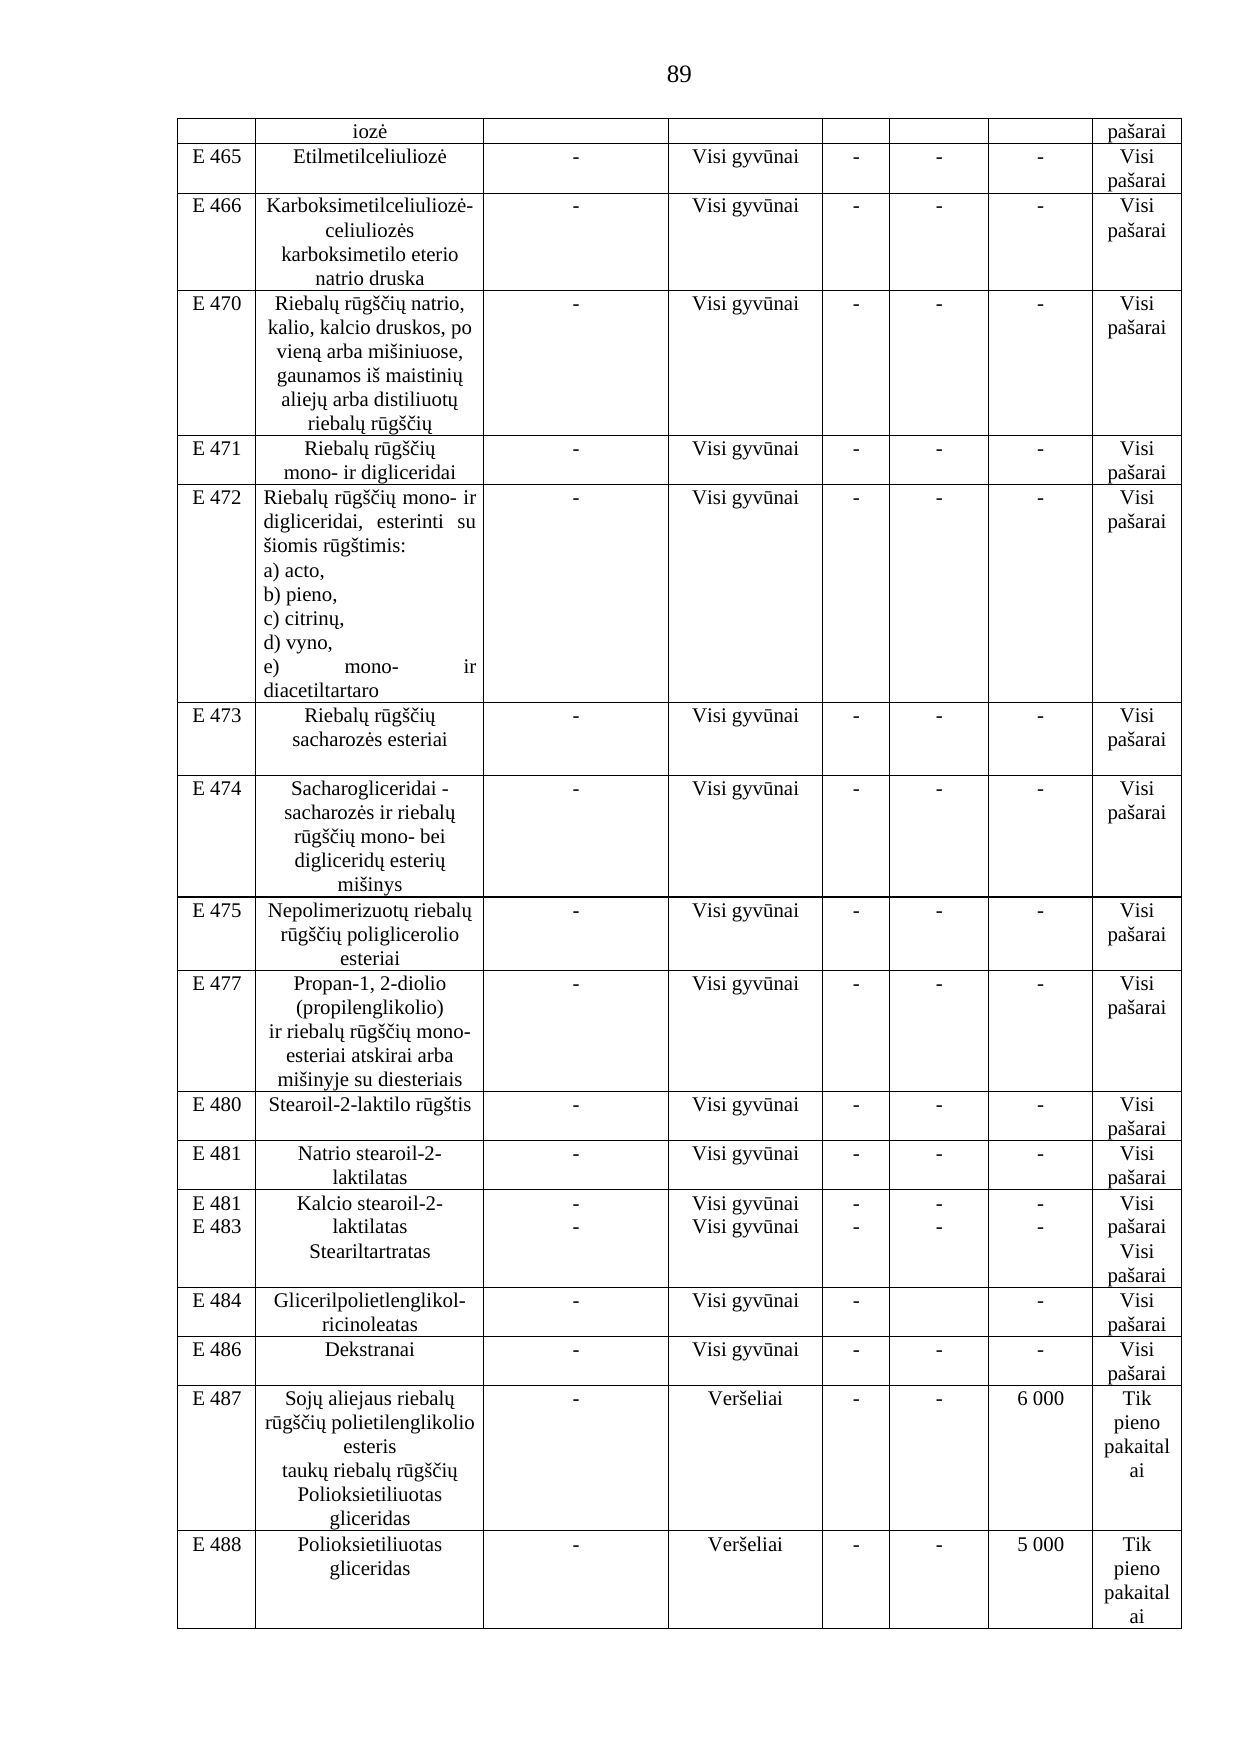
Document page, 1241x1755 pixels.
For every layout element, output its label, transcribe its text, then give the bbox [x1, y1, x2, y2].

table_cell - [823, 1092, 889, 1140]
table_cell Propan-1, 2-diolio (propilenglikolio) ir riebalų rūgščių mono-esteriai atskirai arba mišinyje su diesteriais [256, 971, 483, 1091]
table_cell Riebalų rūgščių natrio, kalio, kalcio druskos, po vieną arba mišiniuose, gaunamos iš maistinių aliejų arba distiliuotų riebalų rūgščių [256, 291, 483, 435]
table_cell Visi gyvūnai [669, 703, 822, 775]
table_cell - [989, 436, 1092, 484]
table_cell - [484, 291, 668, 435]
table_cell - [890, 1386, 988, 1530]
table_cell - [823, 1337, 889, 1385]
table_cell E 466 [178, 194, 255, 290]
table_cell Visi gyvūnai [669, 436, 822, 484]
table_cell - [823, 703, 889, 775]
table_cell - [823, 194, 889, 290]
table_cell Visi pašarai [1093, 291, 1181, 435]
table_cell - - [989, 1190, 1092, 1287]
table_cell E 473 [178, 703, 255, 775]
table_cell Sojų aliejaus riebalų rūgščių polietilenglikolio esteris taukų riebalų rūgščių Polioksietiliuotas gliceridas [256, 1386, 483, 1530]
table_cell [669, 119, 822, 143]
table_cell E 475 [178, 898, 255, 970]
table_cell Stearoil-2-laktilo rūgštis [256, 1092, 483, 1140]
table_cell iozė [256, 119, 483, 143]
table_cell E 481 E 483 [178, 1190, 255, 1287]
table_cell Visi gyvūnai [669, 898, 822, 970]
table_cell - [989, 1337, 1092, 1385]
table_cell E 471 [178, 436, 255, 484]
table_cell 6 000 [989, 1386, 1092, 1530]
table_cell Visi gyvūnai [669, 1288, 822, 1336]
table_cell Visi pašarai [1093, 144, 1181, 192]
table_cell E 477 [178, 971, 255, 1091]
table_cell - [989, 194, 1092, 290]
table_cell - [823, 1288, 889, 1336]
table_cell E 487 [178, 1386, 255, 1530]
table_cell Riebalų rūgščių mono- ir digliceridai [256, 436, 483, 484]
table_cell - [823, 1531, 889, 1628]
table_cell Visi gyvūnai [669, 1092, 822, 1140]
table_cell Visi gyvūnai [669, 144, 822, 192]
table_cell - [484, 194, 668, 290]
table_cell E 474 [178, 776, 255, 896]
table_cell - [823, 1141, 889, 1189]
table_cell Visi gyvūnai [669, 291, 822, 435]
table_cell Tik pieno pakaitalai [1093, 1386, 1181, 1530]
table_cell - [823, 291, 889, 435]
table_cell Tik pieno pakaitalai [1093, 1531, 1181, 1628]
table_cell Visi pašarai [1093, 898, 1181, 970]
table_cell E 486 [178, 1337, 255, 1385]
table_cell E 488 [178, 1531, 255, 1628]
table_cell - [823, 1386, 889, 1530]
table_cell Riebalų rūgščių sacharozės esteriai [256, 703, 483, 775]
table_cell - [823, 436, 889, 484]
table_cell - [484, 1288, 668, 1336]
table_cell Visi gyvūnai [669, 485, 822, 702]
table_cell Nepolimerizuotų riebalų rūgščių poliglicerolio esteriai [256, 898, 483, 970]
table_cell - [989, 1092, 1092, 1140]
table_cell - [989, 485, 1092, 702]
table_cell - [484, 1531, 668, 1628]
table_cell - [890, 1531, 988, 1628]
table_cell - [484, 1386, 668, 1530]
table_cell - [823, 776, 889, 896]
table_cell - - [890, 1190, 988, 1287]
table_cell - [484, 436, 668, 484]
table_cell - [484, 971, 668, 1091]
table_cell Visi pašarai [1093, 776, 1181, 896]
table_cell Veršeliai [669, 1386, 822, 1530]
table_cell - [484, 1337, 668, 1385]
table_cell Visi gyvūnai [669, 1337, 822, 1385]
table_cell - [890, 194, 988, 290]
table_cell - [484, 144, 668, 192]
table_cell - [484, 1141, 668, 1189]
table_cell - [890, 1141, 988, 1189]
table_cell Natrio stearoil-2-laktilatas [256, 1141, 483, 1189]
table_cell pašarai [1093, 119, 1181, 143]
table_cell Visi pašarai [1093, 971, 1181, 1091]
table_cell Visi pašarai [1093, 436, 1181, 484]
table_cell - [890, 291, 988, 435]
table_cell Visi pašarai [1093, 485, 1181, 702]
table_cell - [989, 144, 1092, 192]
table_cell - [823, 144, 889, 192]
table_cell Riebalų rūgščių mono- ir digliceridai, esterinti su šiomis rūgštimis: a) acto, b) pieno, c) citrinų, d) vyno, e) mono- ir diacetiltartaro [256, 485, 483, 702]
table_cell Visi pašarai [1093, 1337, 1181, 1385]
table_cell - [823, 119, 889, 143]
table_cell - [484, 898, 668, 970]
table_cell - [989, 1141, 1092, 1189]
table_cell E 480 [178, 1092, 255, 1140]
table_cell E 484 [178, 1288, 255, 1336]
table_cell - [890, 776, 988, 896]
table_cell - [823, 898, 889, 970]
table_cell Polioksietiliuotas gliceridas [256, 1531, 483, 1628]
table_cell - [484, 703, 668, 775]
table_cell - [823, 971, 889, 1091]
table_cell Visi pašarai [1093, 703, 1181, 775]
table_cell [890, 1288, 988, 1336]
table_cell Visi pašarai Visi pašarai [1093, 1190, 1181, 1287]
table_cell Visi gyvūnai [669, 971, 822, 1091]
table_cell - [484, 119, 668, 143]
table_cell Visi gyvūnai [669, 194, 822, 290]
table_cell E 470 [178, 291, 255, 435]
table_cell - [890, 485, 988, 702]
table_cell - [989, 291, 1092, 435]
table_cell Dekstranai [256, 1337, 483, 1385]
table_cell Visi gyvūnai [669, 776, 822, 896]
table_cell - - [484, 1190, 668, 1287]
table_cell - [989, 703, 1092, 775]
table_cell - [823, 485, 889, 702]
table_cell Karboksimetilceliuliozė-celiuliozės karboksimetilo eterio natrio druska [256, 194, 483, 290]
table_cell - [989, 971, 1092, 1091]
table_cell Glicerilpolietlenglikol-ricinoleatas [256, 1288, 483, 1336]
table_cell Visi pašarai [1093, 1092, 1181, 1140]
table_cell - [890, 436, 988, 484]
table_cell - [890, 144, 988, 192]
table_cell E 472 [178, 485, 255, 702]
table_cell E 465 [178, 144, 255, 192]
table_cell - [484, 485, 668, 702]
table_cell Sacharogliceridai -sacharozės ir riebalų rūgščių mono- bei digliceridų esterių mišinys [256, 776, 483, 896]
table_cell - [890, 1337, 988, 1385]
table_cell 5 000 [989, 1531, 1092, 1628]
table_cell - [484, 1092, 668, 1140]
table_cell - [890, 1092, 988, 1140]
table_cell - [989, 1288, 1092, 1336]
table_cell - [890, 703, 988, 775]
table_cell - - [823, 1190, 889, 1287]
table_cell - [890, 119, 988, 143]
table_cell - [890, 898, 988, 970]
table_cell Visi pašarai [1093, 194, 1181, 290]
table_cell - [989, 898, 1092, 970]
table_cell Visi gyvūnai Visi gyvūnai [669, 1190, 822, 1287]
table_cell Etilmetilceliuliozė [256, 144, 483, 192]
table_cell - [484, 776, 668, 896]
table_cell [178, 119, 255, 143]
table_cell - [989, 776, 1092, 896]
table_cell E 481 [178, 1141, 255, 1189]
table_cell Visi gyvūnai [669, 1141, 822, 1189]
table_cell Veršeliai [669, 1531, 822, 1628]
table_cell Visi pašarai [1093, 1141, 1181, 1189]
table_cell Visi pašarai [1093, 1288, 1181, 1336]
table_cell - [890, 971, 988, 1091]
table_cell - [989, 119, 1092, 143]
table_cell Kalcio stearoil-2-laktilatas Steariltartratas [256, 1190, 483, 1287]
